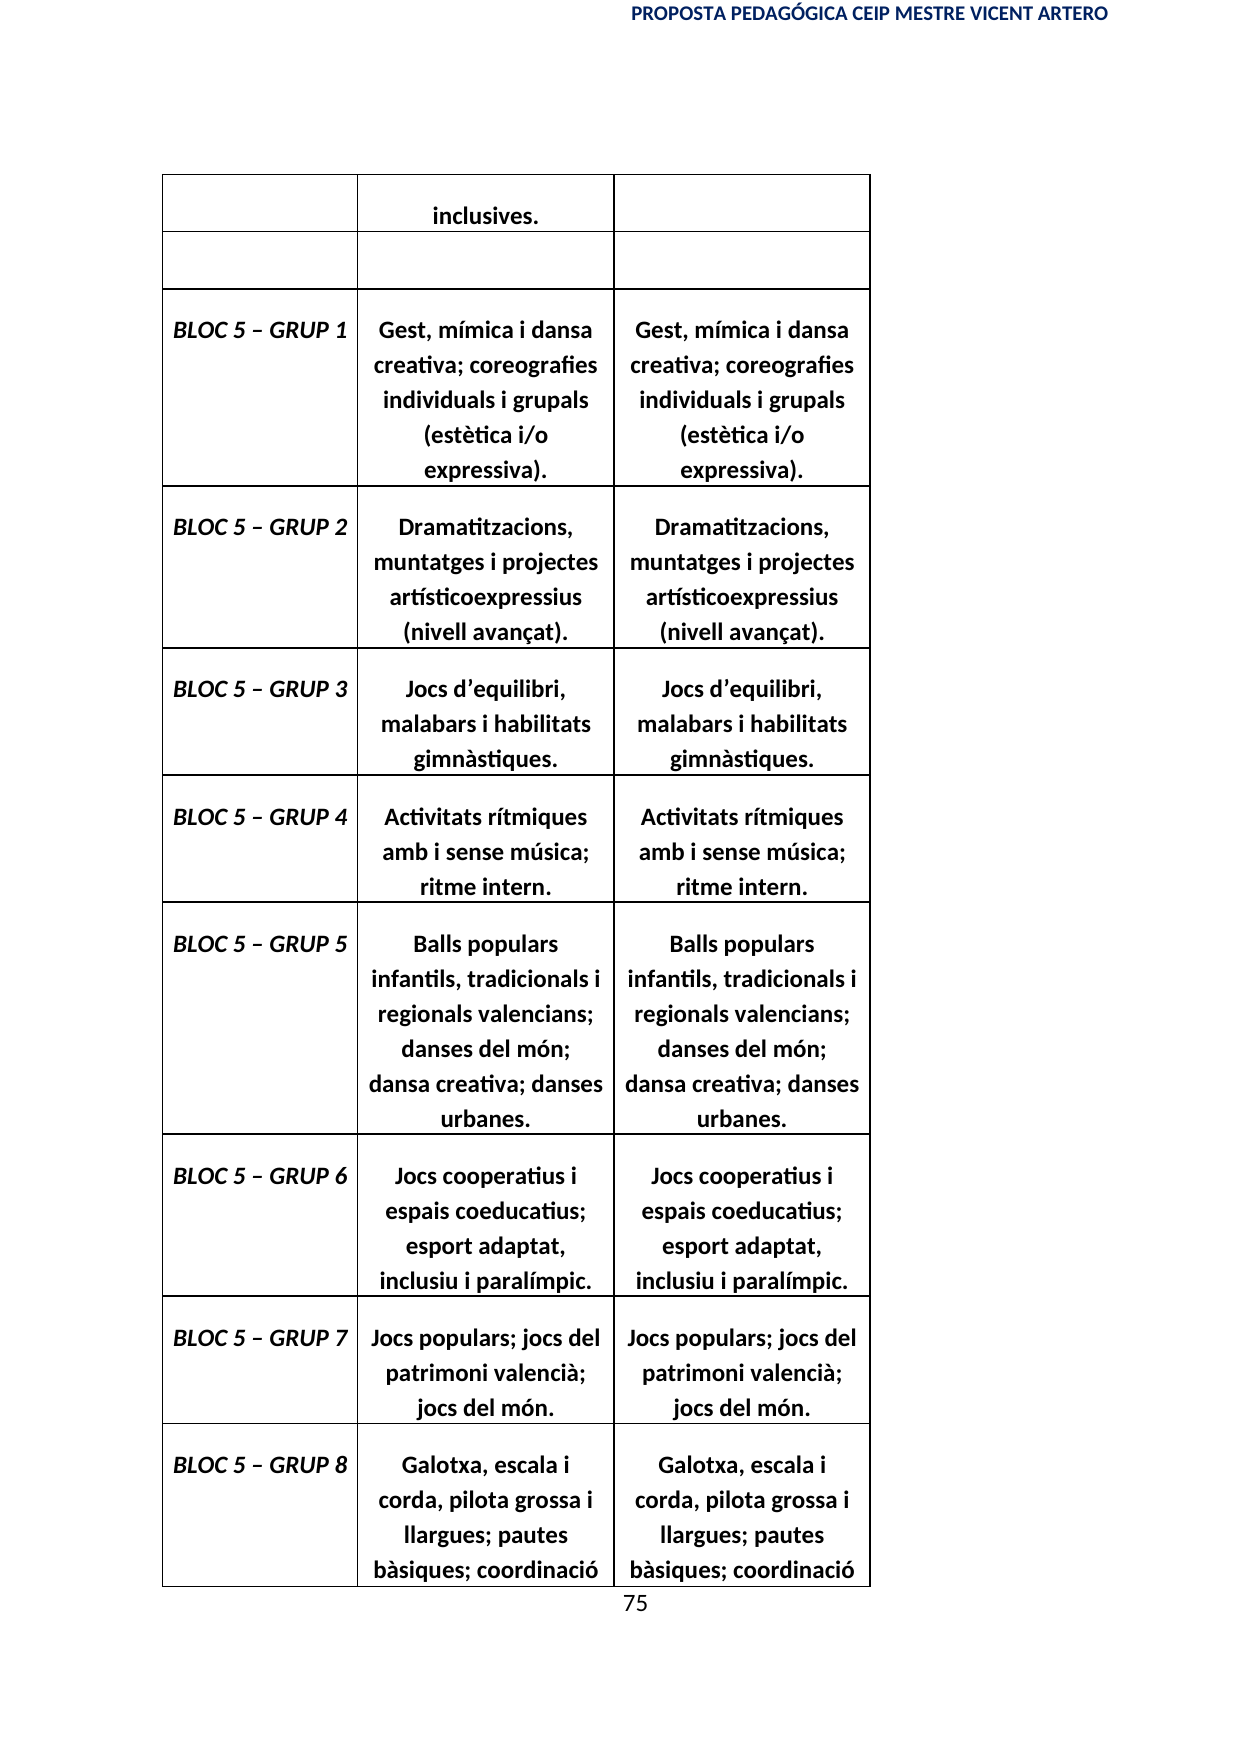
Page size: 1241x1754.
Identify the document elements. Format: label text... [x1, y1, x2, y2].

table_cell Jocs populars; jocs del patrimoni valencià; jocs del món. [358, 1297, 613, 1422]
table_cell Jocs cooperatius i espais coeducatius; esport adaptat, inclusiu i paralímpic. [358, 1135, 613, 1295]
table_cell BLOC 5 – GRUP 1 [163, 290, 357, 485]
table_cell [163, 175, 357, 231]
table_cell Activitats rítmiques amb i sense música; ritme intern. [358, 776, 613, 901]
table_cell Galotxa, escala i corda, pilota grossa i llargues; pautes bàsiques; coordinació [615, 1424, 869, 1586]
table_cell BLOC 5 – GRUP 4 [163, 776, 357, 901]
table_cell BLOC 5 – GRUP 2 [163, 487, 357, 647]
table_cell Jocs d’equilibri, malabars i habilitats gimnàstiques. [358, 649, 613, 774]
table_cell Jocs populars; jocs del patrimoni valencià; jocs del món. [615, 1297, 869, 1422]
table_cell Dramatitzacions, muntatges i projectes artísticoexpressius (nivell avançat). [358, 487, 613, 647]
table_cell BLOC 5 – GRUP 3 [163, 649, 357, 774]
table_cell Gest, mímica i dansa creativa; coreografies individuals i grupals (estètica i/o expressiva). [358, 290, 613, 485]
table_cell inclusives. [358, 175, 613, 231]
table_cell BLOC 5 – GRUP 6 [163, 1135, 357, 1295]
table_cell BLOC 5 – GRUP 7 [163, 1297, 357, 1422]
table_cell Dramatitzacions, muntatges i projectes artísticoexpressius (nivell avançat). [615, 487, 869, 647]
table_cell Activitats rítmiques amb i sense música; ritme intern. [615, 776, 869, 901]
table_cell Gest, mímica i dansa creativa; coreografies individuals i grupals (estètica i/o expressiva). [615, 290, 869, 485]
table_cell [163, 232, 357, 288]
table_cell Jocs d’equilibri, malabars i habilitats gimnàstiques. [615, 649, 869, 774]
table_cell Balls populars infantils, tradicionals i regionals valencians; danses del món; dansa creativa; danses urbanes. [358, 903, 613, 1133]
table_cell Balls populars infantils, tradicionals i regionals valencians; danses del món; dansa creativa; danses urbanes. [615, 903, 869, 1133]
table_cell [358, 232, 613, 288]
table_cell [615, 175, 869, 231]
table_cell BLOC 5 – GRUP 5 [163, 903, 357, 1133]
table_cell [615, 232, 869, 288]
table_cell Galotxa, escala i corda, pilota grossa i llargues; pautes bàsiques; coordinació [358, 1424, 613, 1586]
table_cell Jocs cooperatius i espais coeducatius; esport adaptat, inclusiu i paralímpic. [615, 1135, 869, 1295]
table_cell BLOC 5 – GRUP 8 [163, 1424, 357, 1586]
